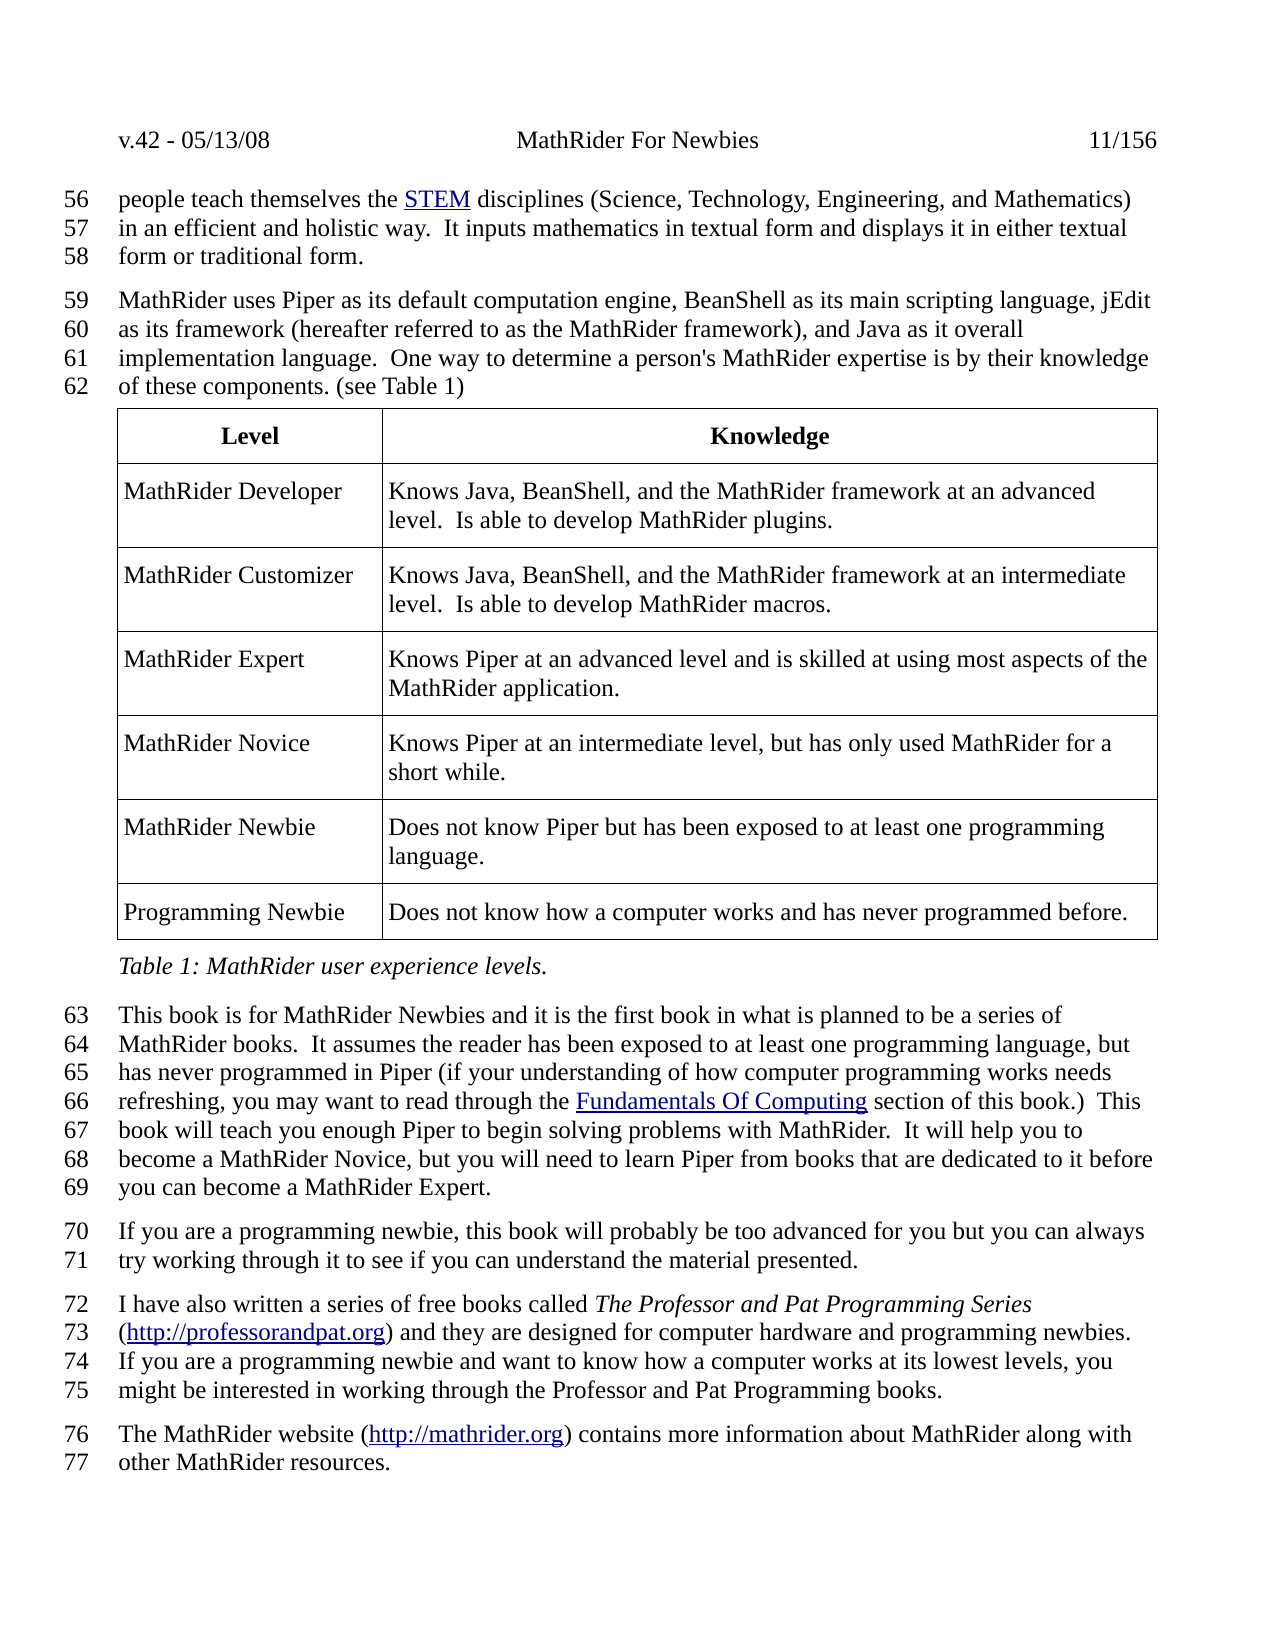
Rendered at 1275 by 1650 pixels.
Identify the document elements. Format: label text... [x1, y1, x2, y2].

table_cell MathRider Novice [118, 716, 382, 799]
text Table 1: MathRider user experience levels. [118, 951, 1157, 980]
text This book is for MathRider Newbies and it is the first book in what is planned to be a series of MathRider books. It assumes the reader has been exposed to at least one programming language, but has never programmed in Piper (if your understanding of how computer programming works needs refreshing, you may want to read through the Fundamentals Of Computing section of this book.) This book will teach you enough Piper to begin solving problems with MathRider. It will help you to become a MathRider Novice, but you will need to learn Piper from books that are dedicated to it before you can become a MathRider Expert. [118, 1000, 1157, 1201]
table_cell Knows Piper at an intermediate level, but has only used MathRider for a short while. [383, 716, 1157, 799]
table_cell Does not know how a computer works and has never programmed before. [383, 884, 1157, 938]
table_cell Knows Java, BeanShell, and the MathRider framework at an advanced level. Is able to develop MathRider plugins. [383, 464, 1157, 547]
table_cell MathRider Developer [118, 464, 382, 547]
text people teach themselves the STEM disciplines (Science, Technology, Engineering, and Mathematics) in an efficient and holistic way. It inputs mathematics in textual form and displays it in either textual form or traditional form. [118, 184, 1157, 270]
table_header Level [118, 409, 382, 463]
table_cell Knows Java, BeanShell, and the MathRider framework at an intermediate level. Is able to develop MathRider macros. [383, 548, 1157, 631]
table_cell MathRider Customizer [118, 548, 382, 631]
text I have also written a series of free books called The Professor and Pat Programming Series (http://professorandpat.org) and they are designed for computer hardware and programming newbies. If you are a programming newbie and want to know how a computer works at its lowest levels, you might be interested in working through the Professor and Pat Programming books. [118, 1289, 1157, 1404]
table_cell Knows Piper at an advanced level and is skilled at using most aspects of the MathRider application. [383, 632, 1157, 715]
text MathRider uses Piper as its default computation engine, BeanShell as its main scripting language, jEdit as its framework (hereafter referred to as the MathRider framework), and Java as it overall implementation language. One way to determine a person's MathRider expertise is by their knowledge of these components. (see Table 1) [118, 285, 1157, 400]
table_cell MathRider Expert [118, 632, 382, 715]
table_header Knowledge [383, 409, 1157, 463]
table_cell Does not know Piper but has been exposed to at least one programming language. [383, 800, 1157, 883]
table_cell Programming Newbie [118, 884, 382, 938]
text The MathRider website (http://mathrider.org) contains more information about MathRider along with other MathRider resources. [118, 1419, 1157, 1476]
text If you are a programming newbie, this book will probably be too advanced for you but you can always try working through it to see if you can understand the material presented. [118, 1216, 1157, 1274]
table_cell MathRider Newbie [118, 800, 382, 883]
